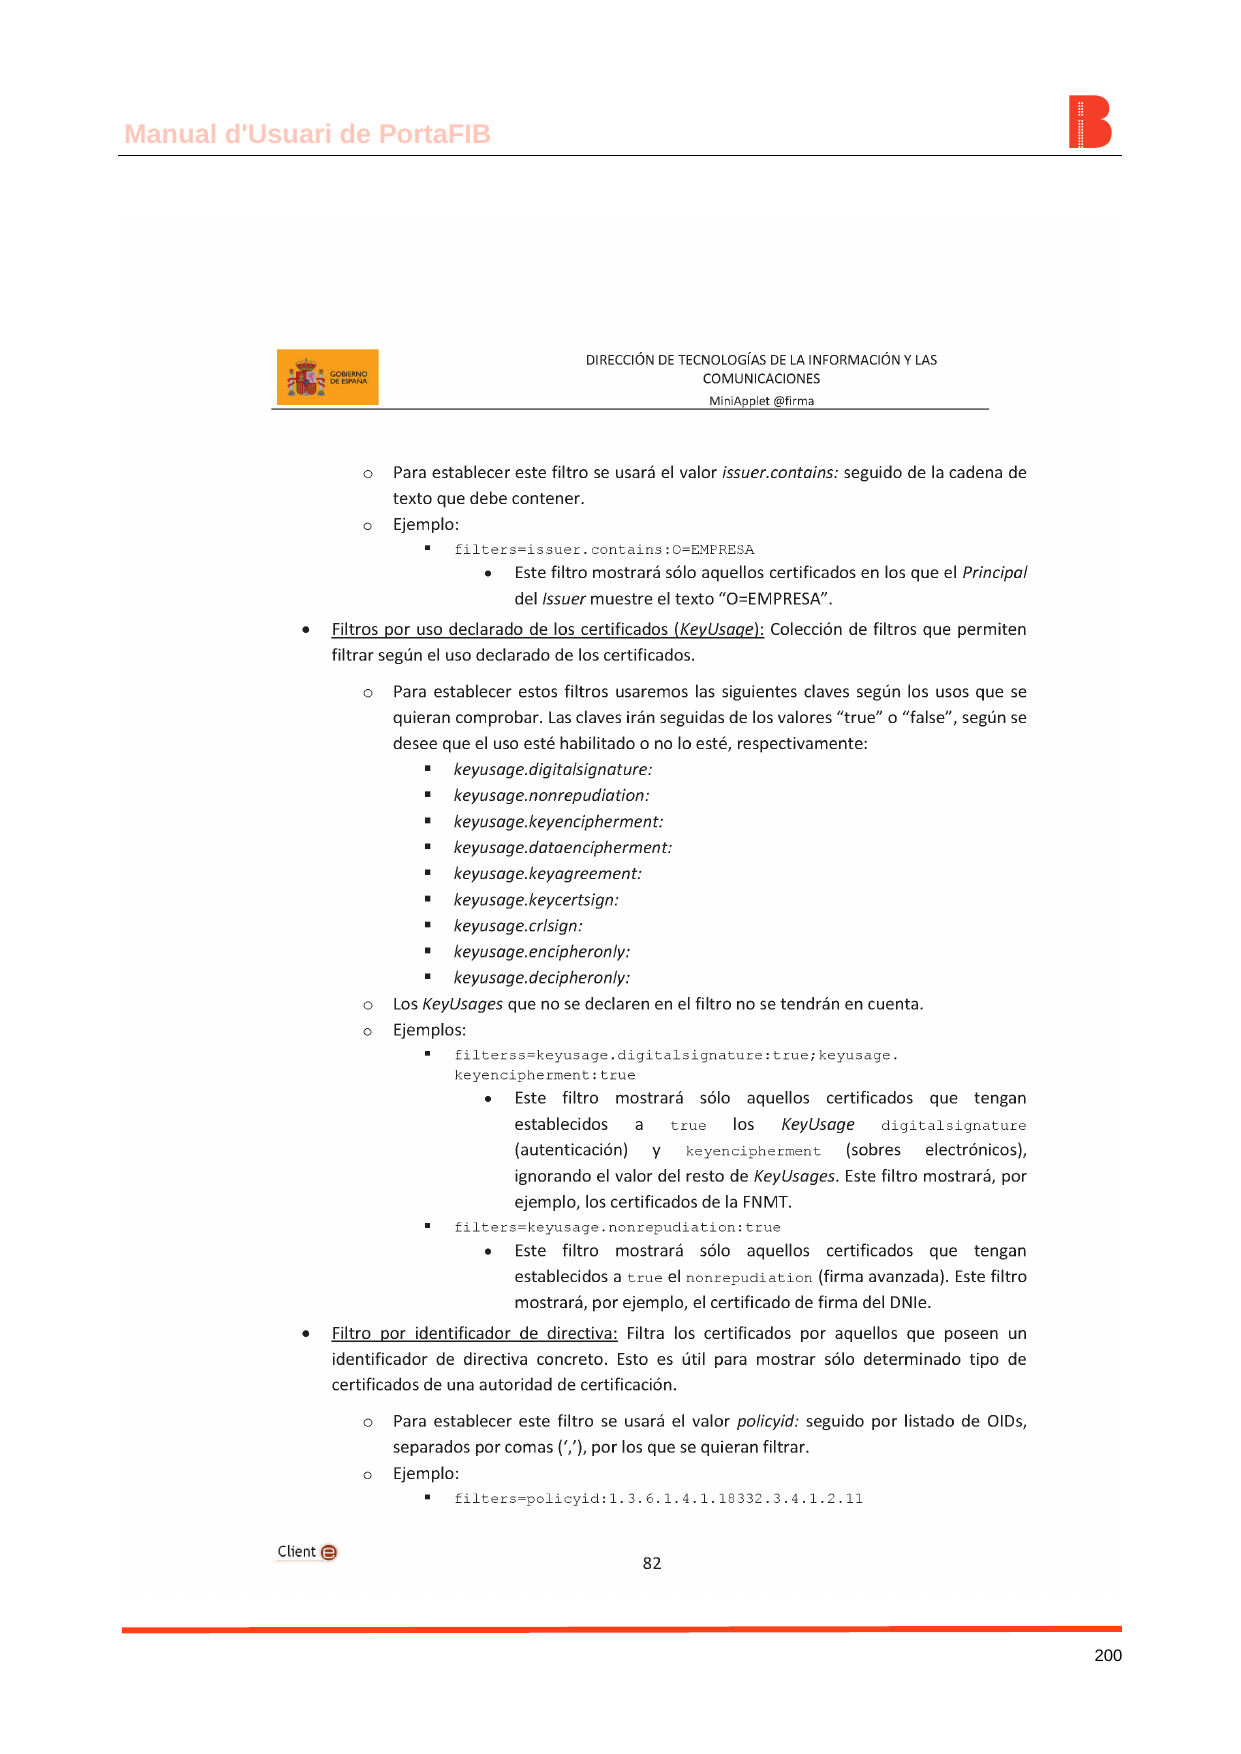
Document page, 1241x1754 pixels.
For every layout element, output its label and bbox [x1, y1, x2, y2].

picture [1063, 94, 1117, 150]
